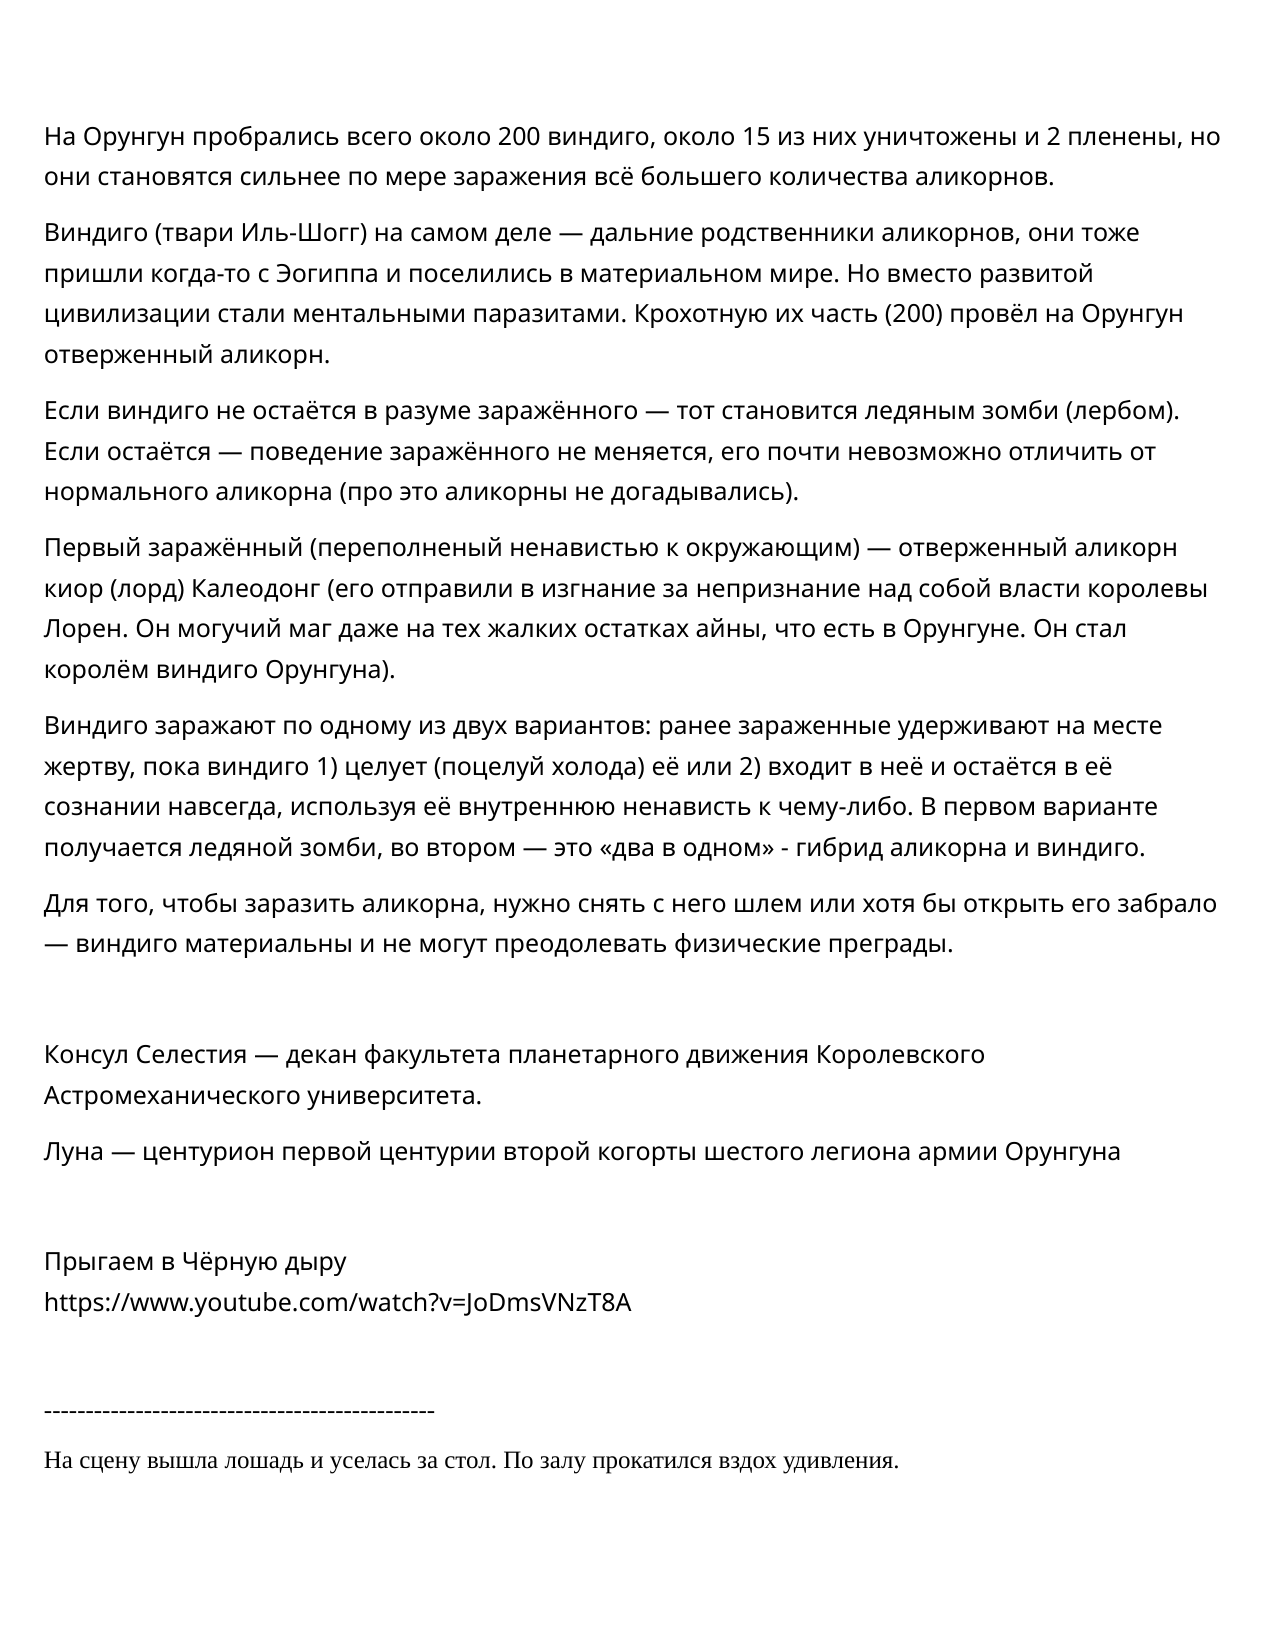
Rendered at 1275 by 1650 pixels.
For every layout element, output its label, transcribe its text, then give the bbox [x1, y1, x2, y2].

text Луна — центурион первой центурии второй когорты шестого легиона армии Орунгуна [44, 1133, 1236, 1167]
text Консул Селестия — декан факультета планетарного движения Королевского Астромеханического университета. [44, 1037, 1236, 1112]
text На Орунгун пробрались всего около 200 виндиго, около 15 из них уничтожены и 2 пленены, но они становятся сильнее по мере заражения всё большего количества аликорнов. [44, 118, 1236, 193]
text ----------------------------------------------- [44, 1396, 1236, 1424]
text Прыгаем в Чёрную дыру https://www.youtube.com/watch?v=JoDmsVNzT8A [44, 1244, 1236, 1319]
text Если виндиго не остаётся в разуме заражённого — тот становится ледяным зомби (лербом). Если остаётся — поведение заражённого не меняется, его почти невозможно отличить от нормального аликорна (про это аликорны не догадывались). [44, 392, 1236, 508]
text Виндиго (твари Иль-Шогг) на самом деле — дальние родственники аликорнов, они тоже пришли когда-то с Эогиппа и поселились в материальном мире. Но вместо развитой цивилизации стали ментальными паразитами. Крохотную их часть (200) провёл на Орунгун отверженный аликорн. [44, 214, 1236, 371]
text На сцену вышла лошадь и уселась за стол. По залу прокатился вздох удивления. [44, 1445, 1236, 1473]
text Первый заражённый (переполненый ненавистью к окружающим) — отверженный аликорн киор (лорд) Калеодонг (его отправили в изгнание за непризнание над собой власти королевы Лорен. Он могучий маг даже на тех жалких остатках айны, что есть в Орунгуне. Он стал королём виндиго Орунгуна). [44, 529, 1236, 686]
text Виндиго заражают по одному из двух вариантов: ранее зараженные удерживают на месте жертву, пока виндиго 1) целует (поцелуй холода) её или 2) входит в неё и остаётся в её сознании навсегда, используя её внутреннюю ненависть к чему-либо. В первом варианте получается ледяной зомби, во втором — это «два в одном» - гибрид аликорна и виндиго. [44, 707, 1236, 864]
text Для того, чтобы заразить аликорна, нужно снять с него шлем или хотя бы открыть его забрало — виндиго материальны и не могут преодолевать физические преграды. [44, 885, 1236, 960]
